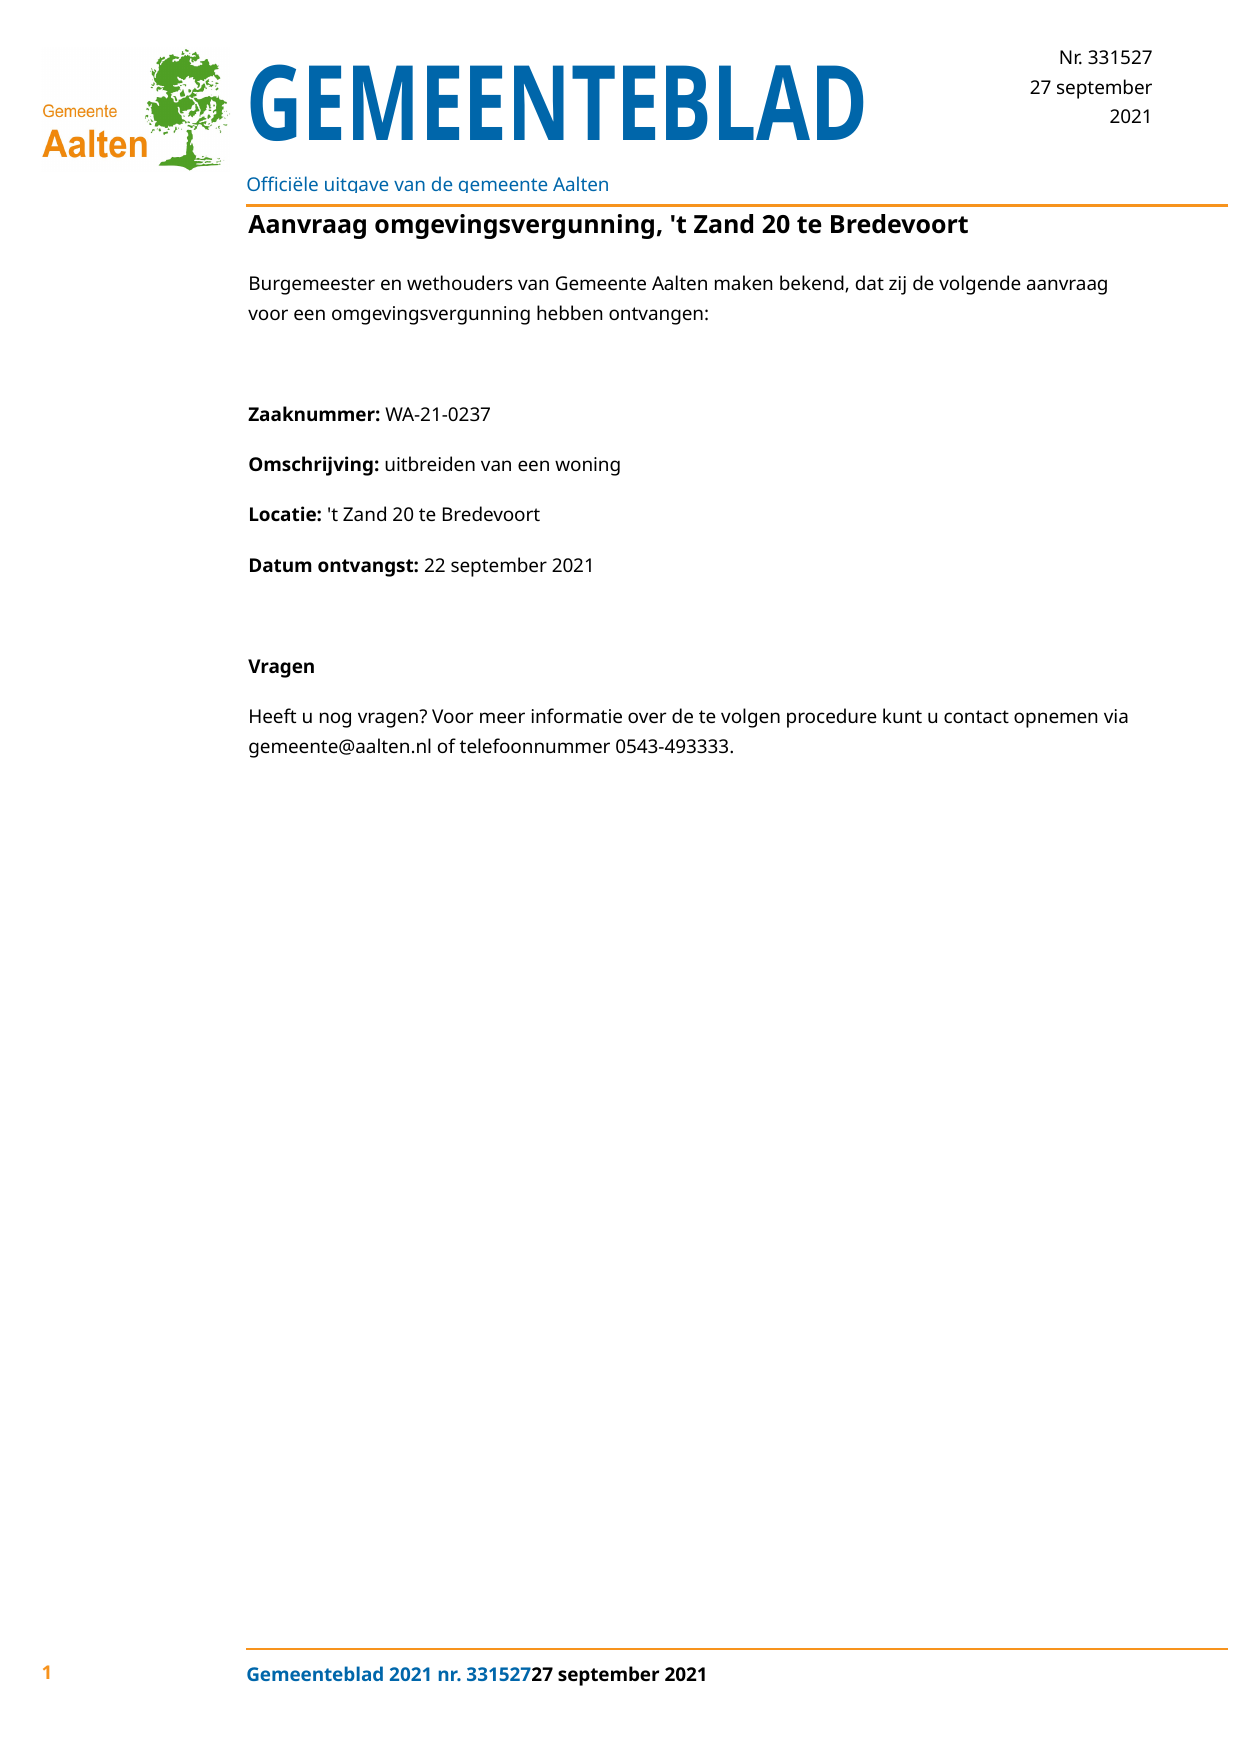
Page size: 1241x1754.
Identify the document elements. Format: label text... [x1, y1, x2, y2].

text Heeft u nog vragen? Voor meer informatie over de te volgen procedure kunt u contact opnemen via gemeente@aalten.nl of telefoonnummer 0543-493333. [248, 703, 1152, 758]
text Datum ontvangst: 22 september 2021 [248, 552, 1152, 578]
text Vragen [248, 653, 1152, 678]
text Aanvraag omgevingsvergunning, 't Zand 20 te Bredevoort [248, 207, 1152, 241]
picture [41, 47, 231, 172]
text Locatie: 't Zand 20 te Bredevoort [248, 502, 1152, 527]
text Burgemeester en wethouders van Gemeente Aalten maken bekend, dat zij de volgende aanvraag voor een omgevingsvergunning hebben ontvangen: [248, 270, 1152, 326]
text Omschrijving: uitbreiden van een woning [248, 451, 1152, 477]
text Zaaknummer: WA-21-0237 [248, 401, 1152, 426]
